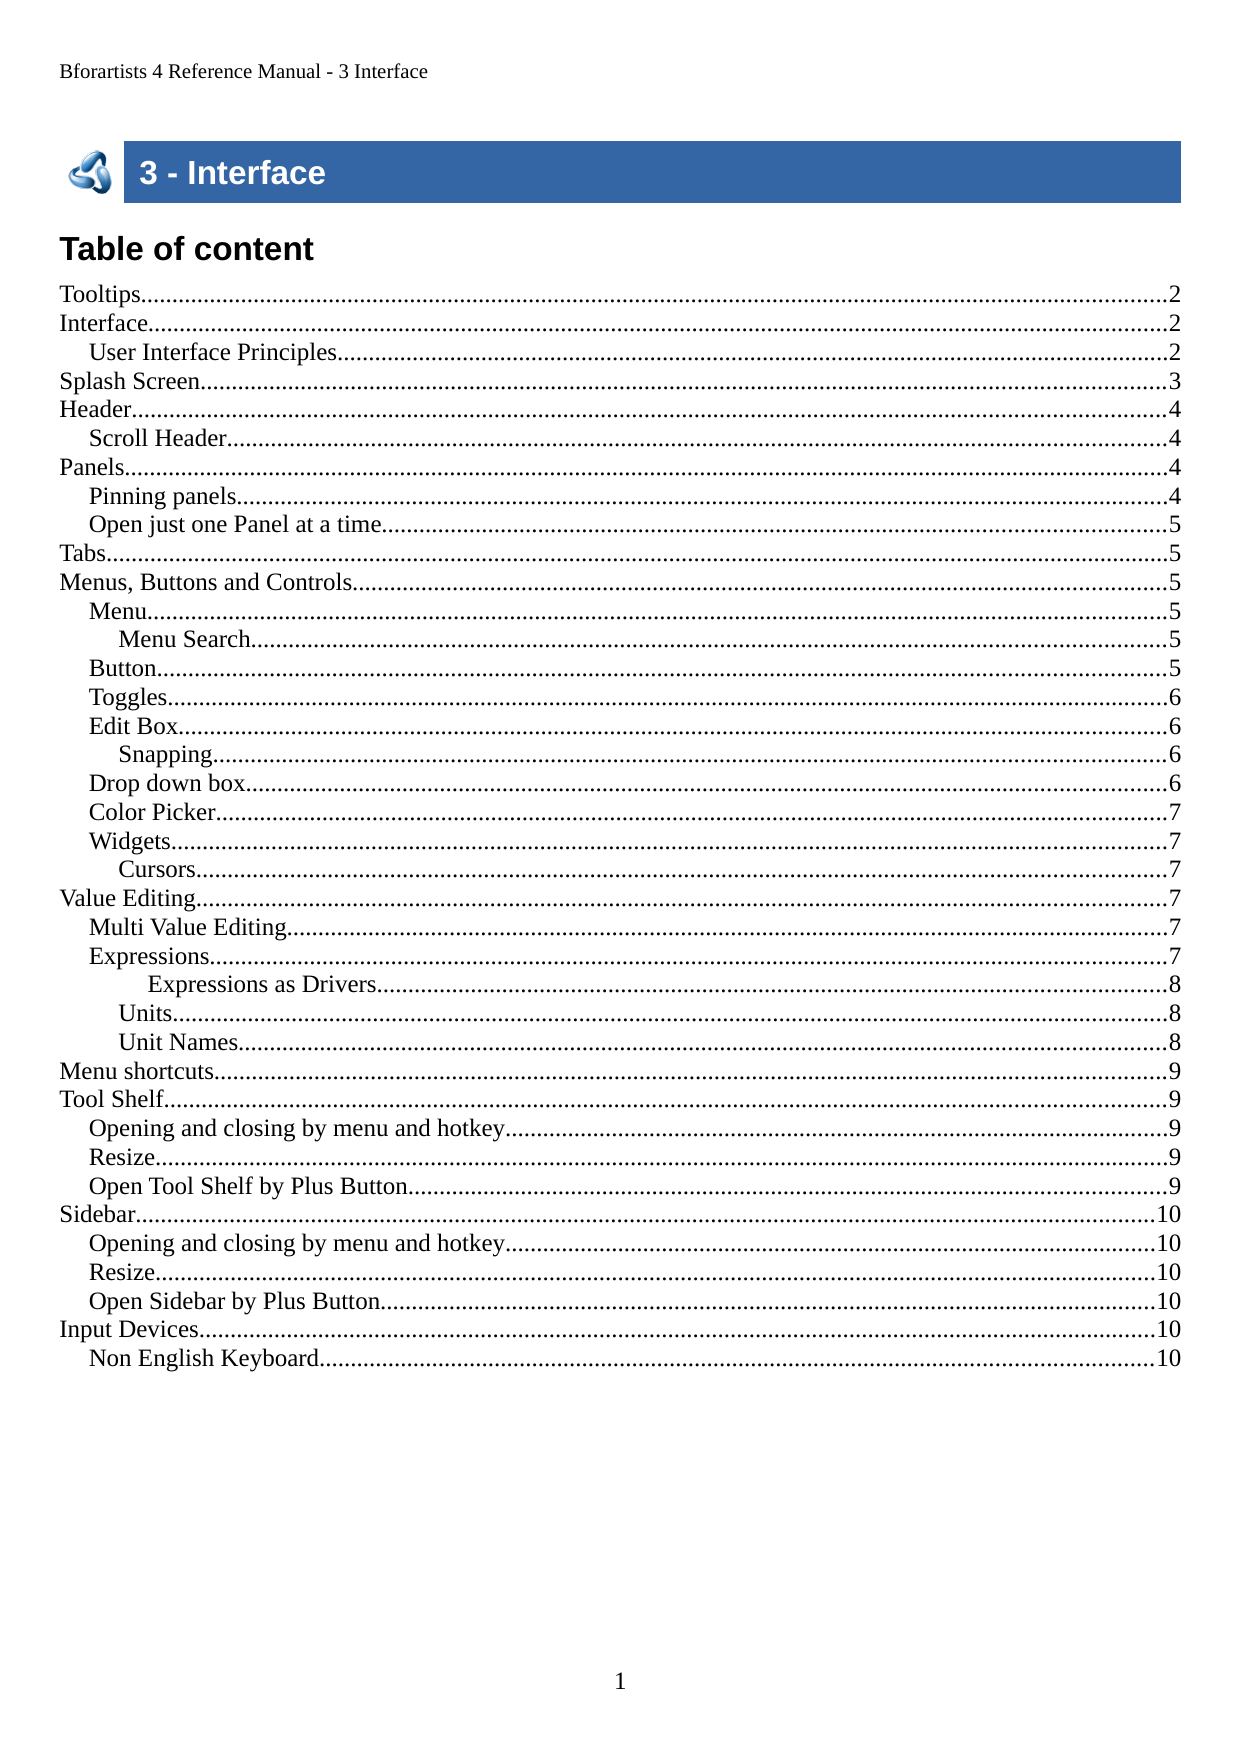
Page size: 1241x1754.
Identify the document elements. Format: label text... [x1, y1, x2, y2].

text Opening and closing by menu and hotkey 9 [88, 1113, 1181, 1142]
text Expressions 7 [88, 941, 1181, 969]
text Edit Box 6 [88, 711, 1181, 739]
text Open Tool Shelf by Plus Button 9 [88, 1171, 1181, 1199]
text Open just one Panel at a time 5 [88, 509, 1181, 538]
text Panels 4 [59, 452, 1181, 481]
text Units 8 [118, 998, 1181, 1027]
text Drop down box 6 [88, 768, 1181, 797]
text Menu 5 [88, 596, 1181, 624]
table_header 3 - Interface [124, 141, 1181, 203]
text Opening and closing by menu and hotkey 10 [88, 1228, 1181, 1257]
text Color Picker 7 [88, 797, 1181, 826]
text Value Editing 7 [59, 883, 1181, 912]
text Menu shortcuts 9 [59, 1056, 1181, 1084]
text Toggles 6 [88, 682, 1181, 711]
table_header [59, 141, 124, 203]
text Input Devices 10 [59, 1314, 1181, 1343]
text Expressions as Drivers 8 [147, 969, 1181, 998]
text Multi Value Editing 7 [88, 912, 1181, 941]
text Splash Screen 3 [59, 366, 1181, 394]
text Widgets 7 [88, 826, 1181, 854]
picture [65, 147, 114, 197]
text Resize 9 [88, 1142, 1181, 1171]
text Tabs 5 [59, 538, 1181, 567]
text Pinning panels 4 [88, 481, 1181, 509]
text Unit Names 8 [118, 1027, 1181, 1056]
subtitle Table of content [59, 228, 1181, 267]
text Sidebar 10 [59, 1199, 1181, 1228]
text Open Sidebar by Plus Button 10 [88, 1286, 1181, 1314]
text Header 4 [59, 394, 1181, 423]
text Resize 10 [88, 1257, 1181, 1286]
text Menus, Buttons and Controls 5 [59, 567, 1181, 596]
text Tooltips 2 [59, 279, 1181, 308]
text Button 5 [88, 653, 1181, 682]
text Interface 2 [59, 308, 1181, 337]
text Scroll Header 4 [88, 423, 1181, 452]
text User Interface Principles 2 [88, 337, 1181, 366]
text Snapping 6 [118, 739, 1181, 768]
text Non English Keyboard 10 [88, 1343, 1181, 1372]
text Cursors 7 [118, 854, 1181, 883]
text Menu Search 5 [118, 624, 1181, 653]
text Tool Shelf 9 [59, 1084, 1181, 1113]
